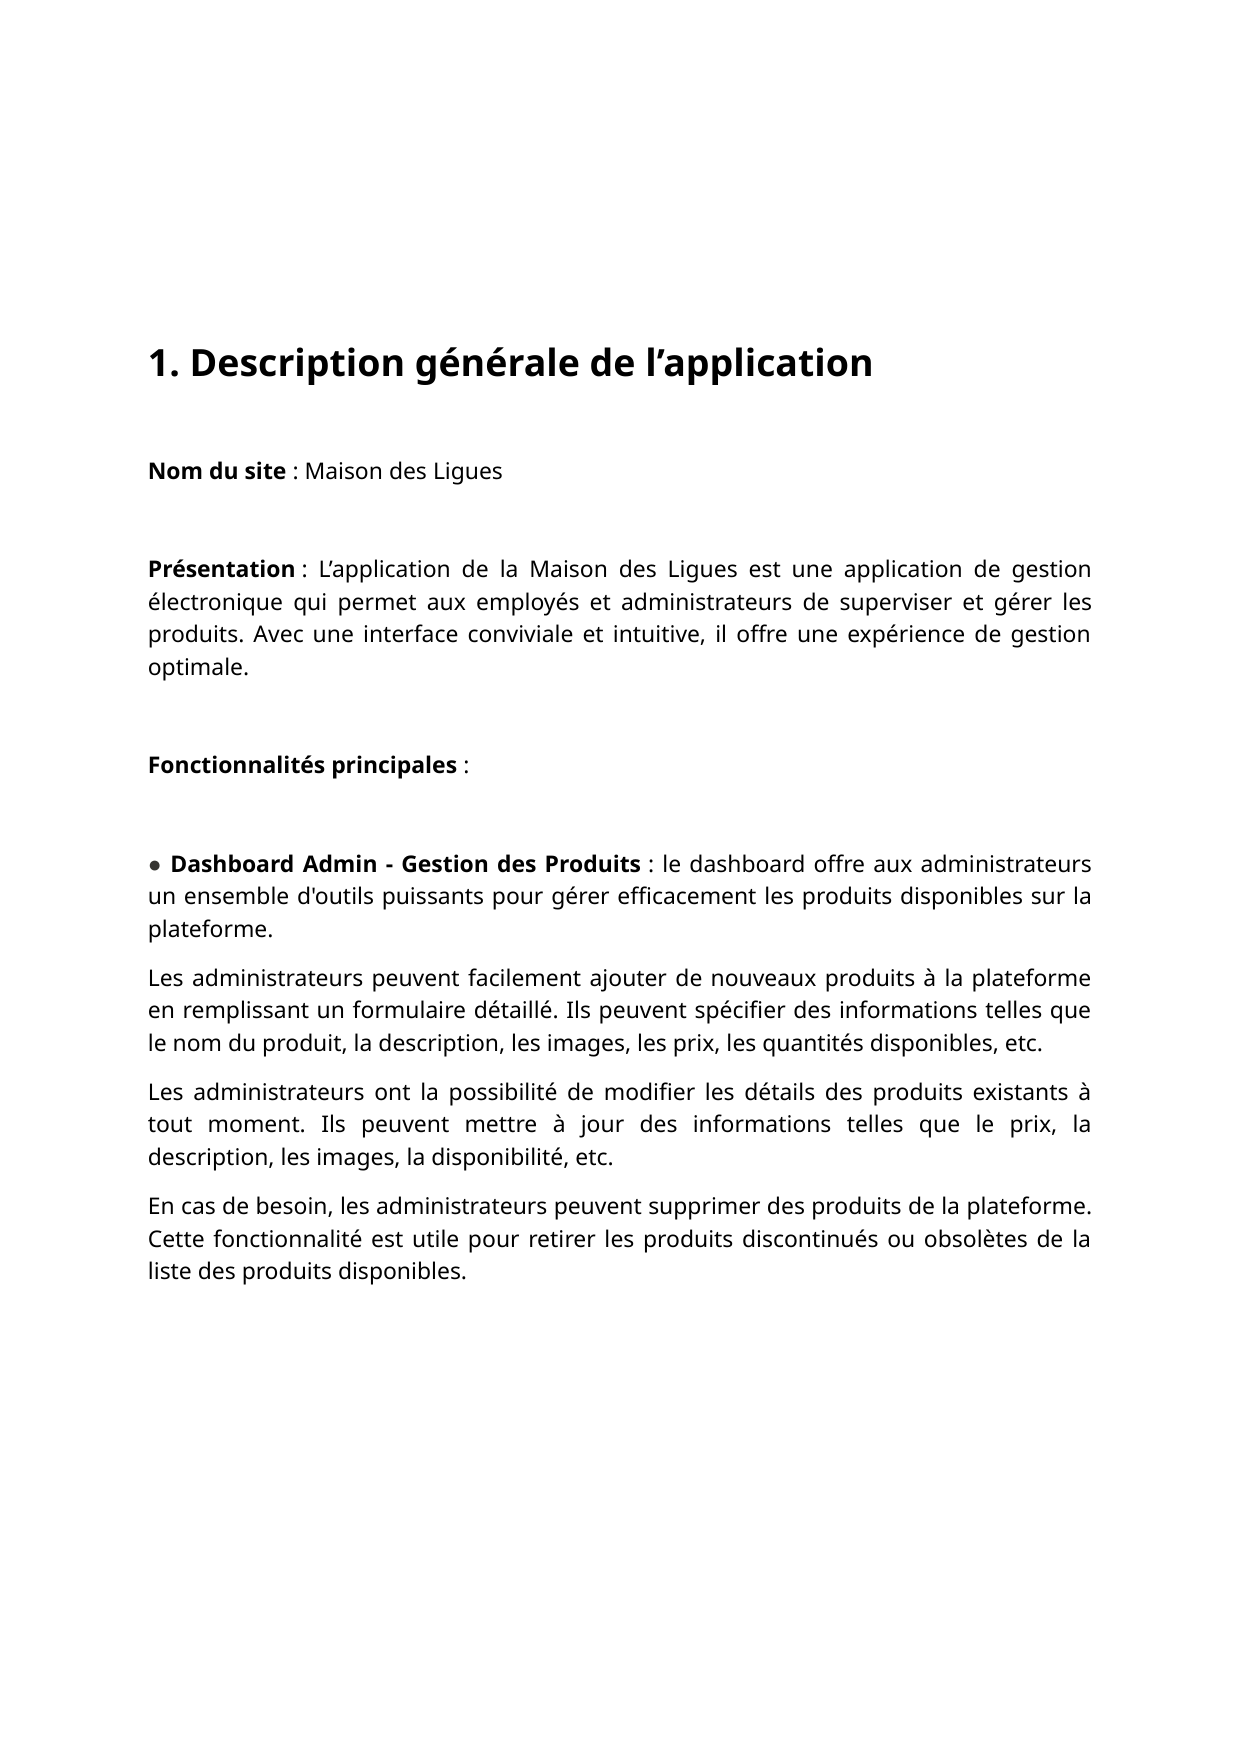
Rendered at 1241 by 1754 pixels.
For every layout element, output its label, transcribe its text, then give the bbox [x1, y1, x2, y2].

text Les administrateurs ont la possibilité de modifier les détails des produits existants à tout moment. Ils peuvent mettre à jour des informations telles que le prix, la description, les images, la disponibilité, etc. [148, 1076, 1093, 1172]
text ● Dashboard Admin - Gestion des Produits : le dashboard offre aux administrateurs un ensemble d'outils puissants pour gérer efficacement les produits disponibles sur la plateforme. [148, 847, 1093, 944]
text Nom du site : Maison des Ligues [148, 455, 1093, 486]
text En cas de besoin, les administrateurs peuvent supprimer des produits de la plateforme. Cette fonctionnalité est utile pour retirer les produits discontinués ou obsolètes de la liste des produits disponibles. [148, 1190, 1093, 1286]
text Présentation : L’application de la Maison des Ligues est une application de gestion électronique qui permet aux employés et administrateurs de superviser et gérer les produits. Avec une interface conviviale et intuitive, il offre une expérience de gestion optimale. [148, 553, 1093, 682]
text 1. Description générale de l’application [148, 336, 1093, 387]
text Les administrateurs peuvent facilement ajouter de nouveaux produits à la plateforme en remplissant un formulaire détaillé. Ils peuvent spécifier des informations telles que le nom du produit, la description, les images, les prix, les quantités disponibles, etc. [148, 962, 1093, 1058]
text Fonctionnalités principales : [148, 749, 1093, 780]
